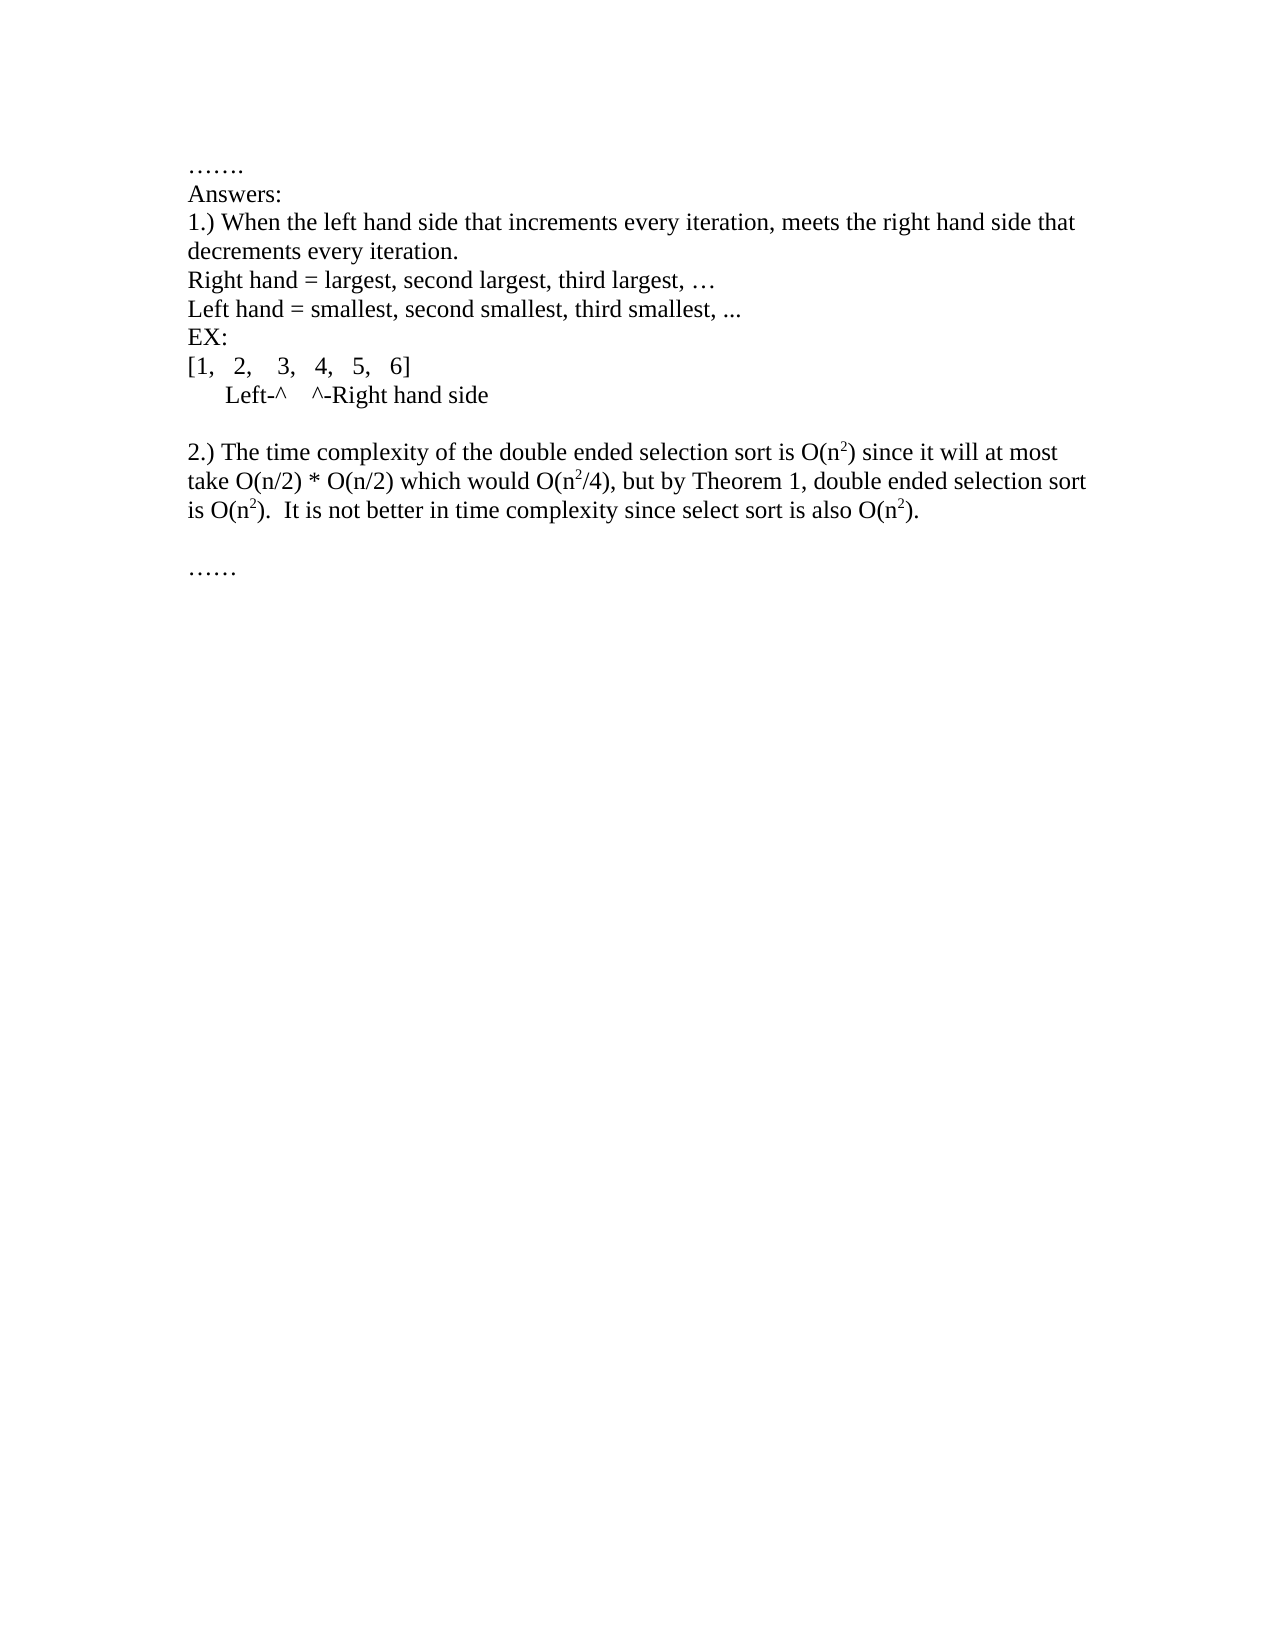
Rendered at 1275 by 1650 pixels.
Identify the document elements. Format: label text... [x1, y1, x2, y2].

text EX: [187, 322, 1087, 351]
text Answers: [187, 179, 1087, 207]
text Left hand = smallest, second smallest, third smallest, ... [187, 294, 1087, 322]
text [1, 2, 3, 4, 5, 6] [187, 351, 1087, 380]
text 1.) When the left hand side that increments every iteration, meets the right hand side that decrements every iteration. [187, 207, 1087, 265]
text 2.) The time complexity of the double ended selection sort is O(n2) since it will at most take O(n/2) * O(n/2) which would O(n2/4), but by Theorem 1, double ended selection sort is O(n2). It is not better in time complexity since select sort is also O(n2). [187, 437, 1087, 524]
text Left-^ ^-Right hand side [187, 380, 1087, 409]
text ……. [187, 150, 1087, 179]
text …… [187, 552, 1087, 581]
text Right hand = largest, second largest, third largest, … [187, 265, 1087, 294]
